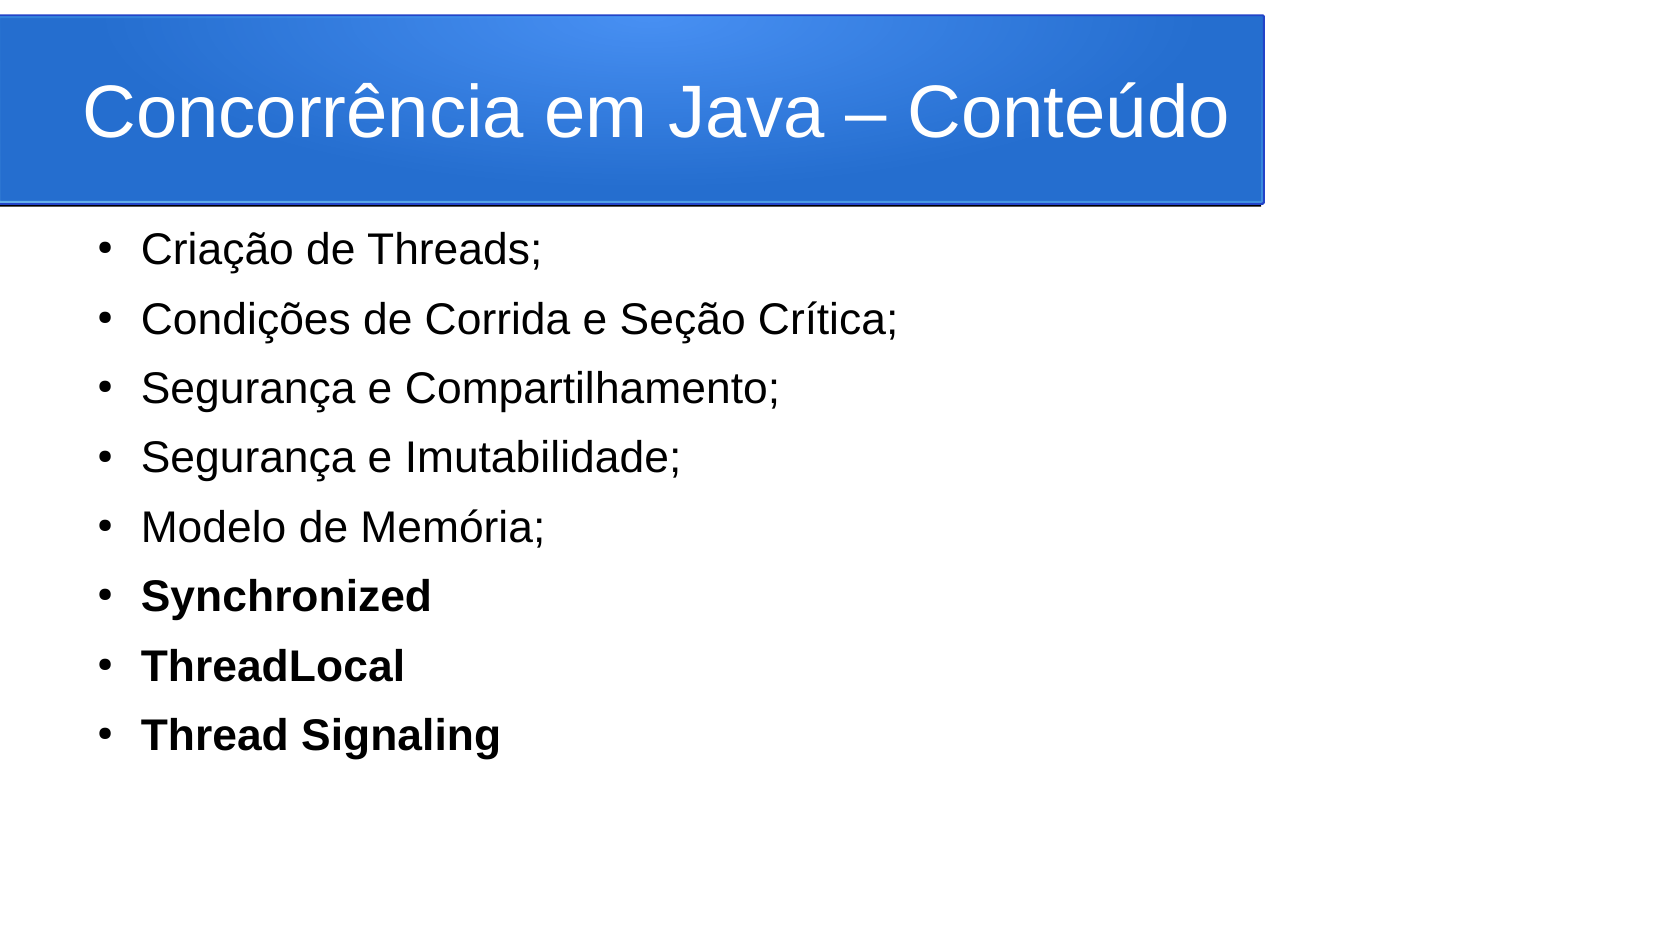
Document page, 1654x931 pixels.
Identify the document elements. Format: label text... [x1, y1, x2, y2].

list Criação de Threads; Condições de Corrida e Seção Crítica; Segurança e Compartilhamento; Segurança e Imutabilidade; Modelo de Memória; Synchronized ThreadLocal Thread Signaling [82, 224, 1571, 764]
title Concorrência em Java – Conteúdo [82, 35, 1235, 189]
